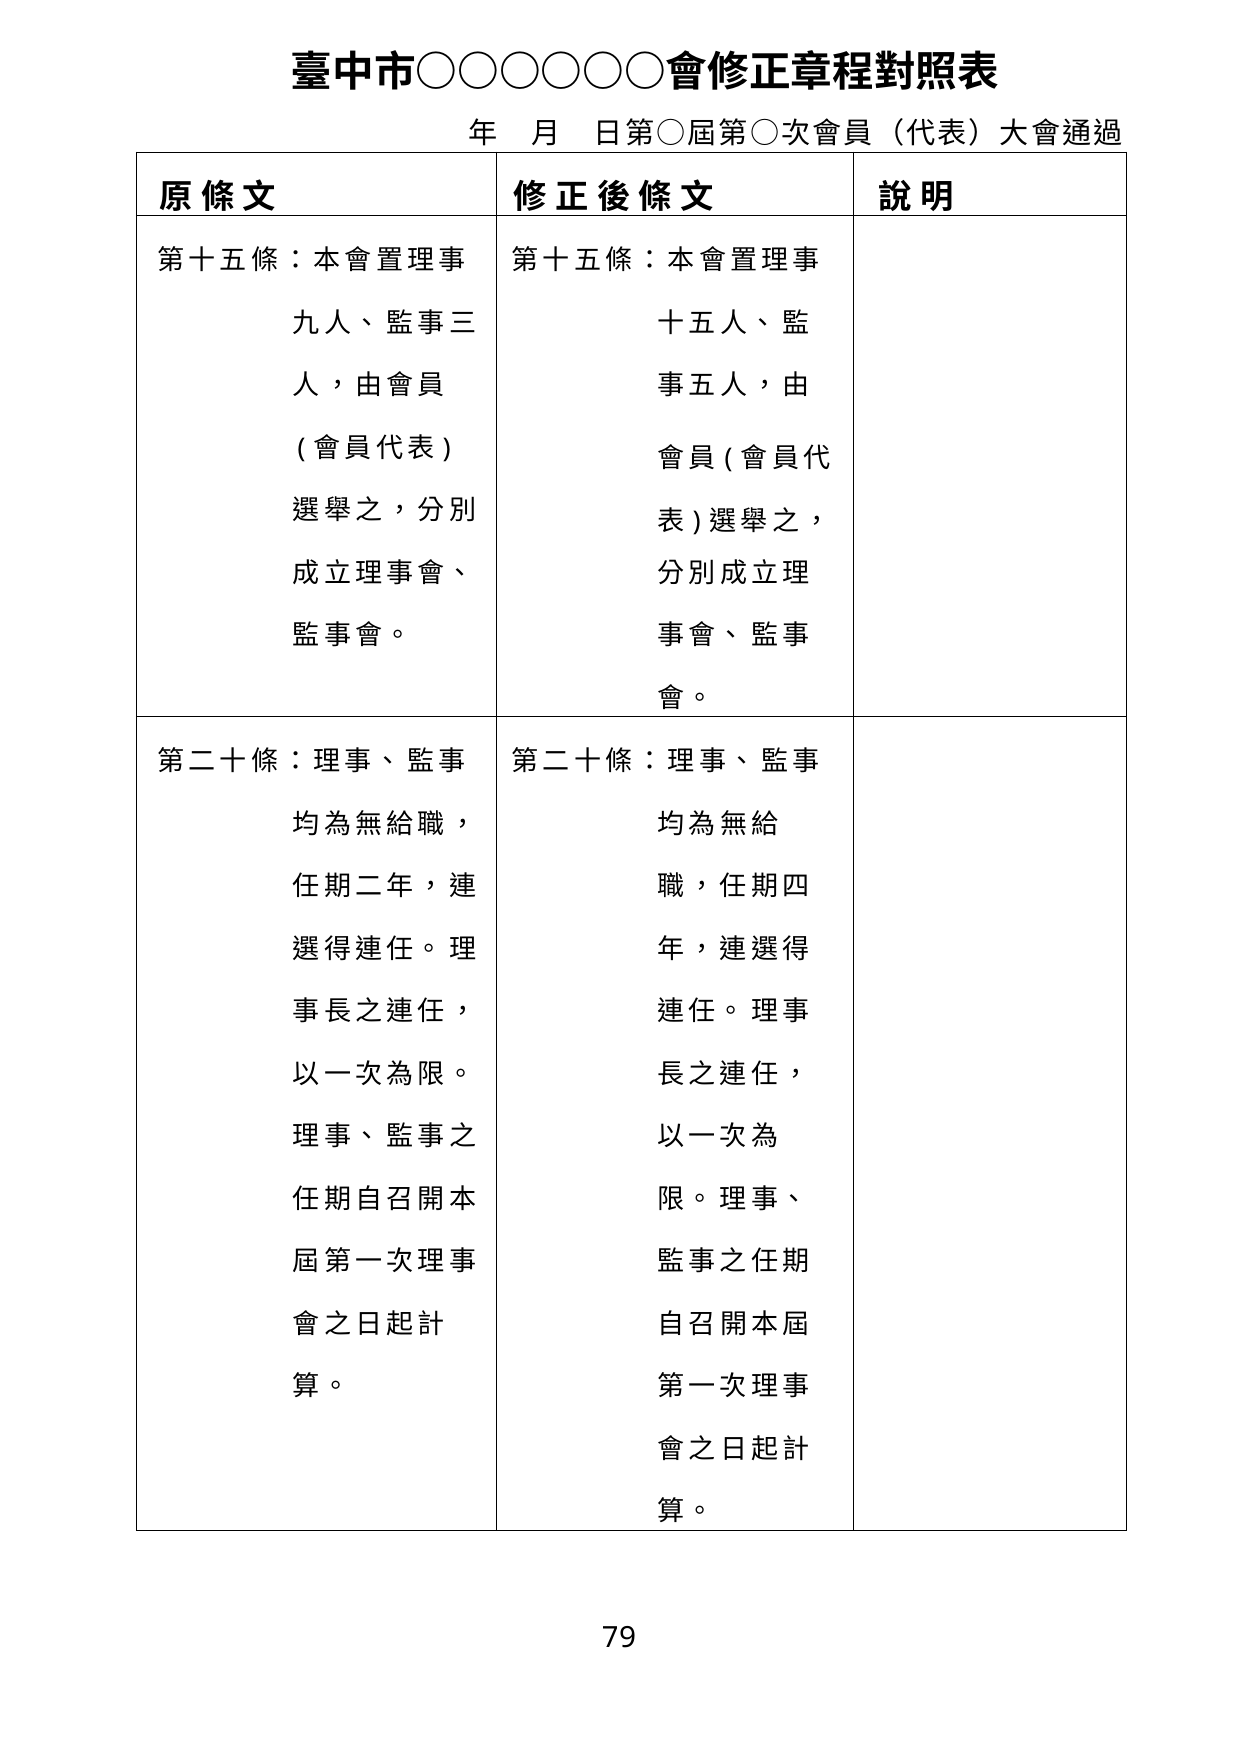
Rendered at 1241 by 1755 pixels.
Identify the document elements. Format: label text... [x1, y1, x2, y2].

text 臺中市○○○○○○會修正章程對照表 [163, 27, 1124, 89]
table_header 原條文 [137, 153, 496, 215]
text 年 月 日第○屆第○次會員（代表）大會通過 [113, 89, 1124, 152]
table_cell 第二十條：理事、監事均為無給職，任期二年，連選得連任。理事長之連任，以一次為限。理事、監事之任期自召開本屆第一次理事會之日起計算。 [137, 717, 496, 1530]
table_cell 第二十條：理事、監事均為無給職，任期四年，連選得連任。理事長之連任，以一次為限。理事、監事之任期自召開本屆第一次理事會之日起計算。 [497, 717, 853, 1530]
table_cell [854, 216, 1126, 716]
table_cell 第十五條：本會置理事九人、監事三人，由會員(會員代表)選舉之，分別成立理事會、監事會。 [137, 216, 496, 716]
table_header 修正後條文 [497, 153, 853, 215]
table_cell 第十五條：本會置理事十五人、監事五人，由會員(會員代表)選舉之，分別成立理事會、監事會。 [497, 216, 853, 716]
table_header 說明 [854, 153, 1126, 215]
table_cell [854, 717, 1126, 1530]
